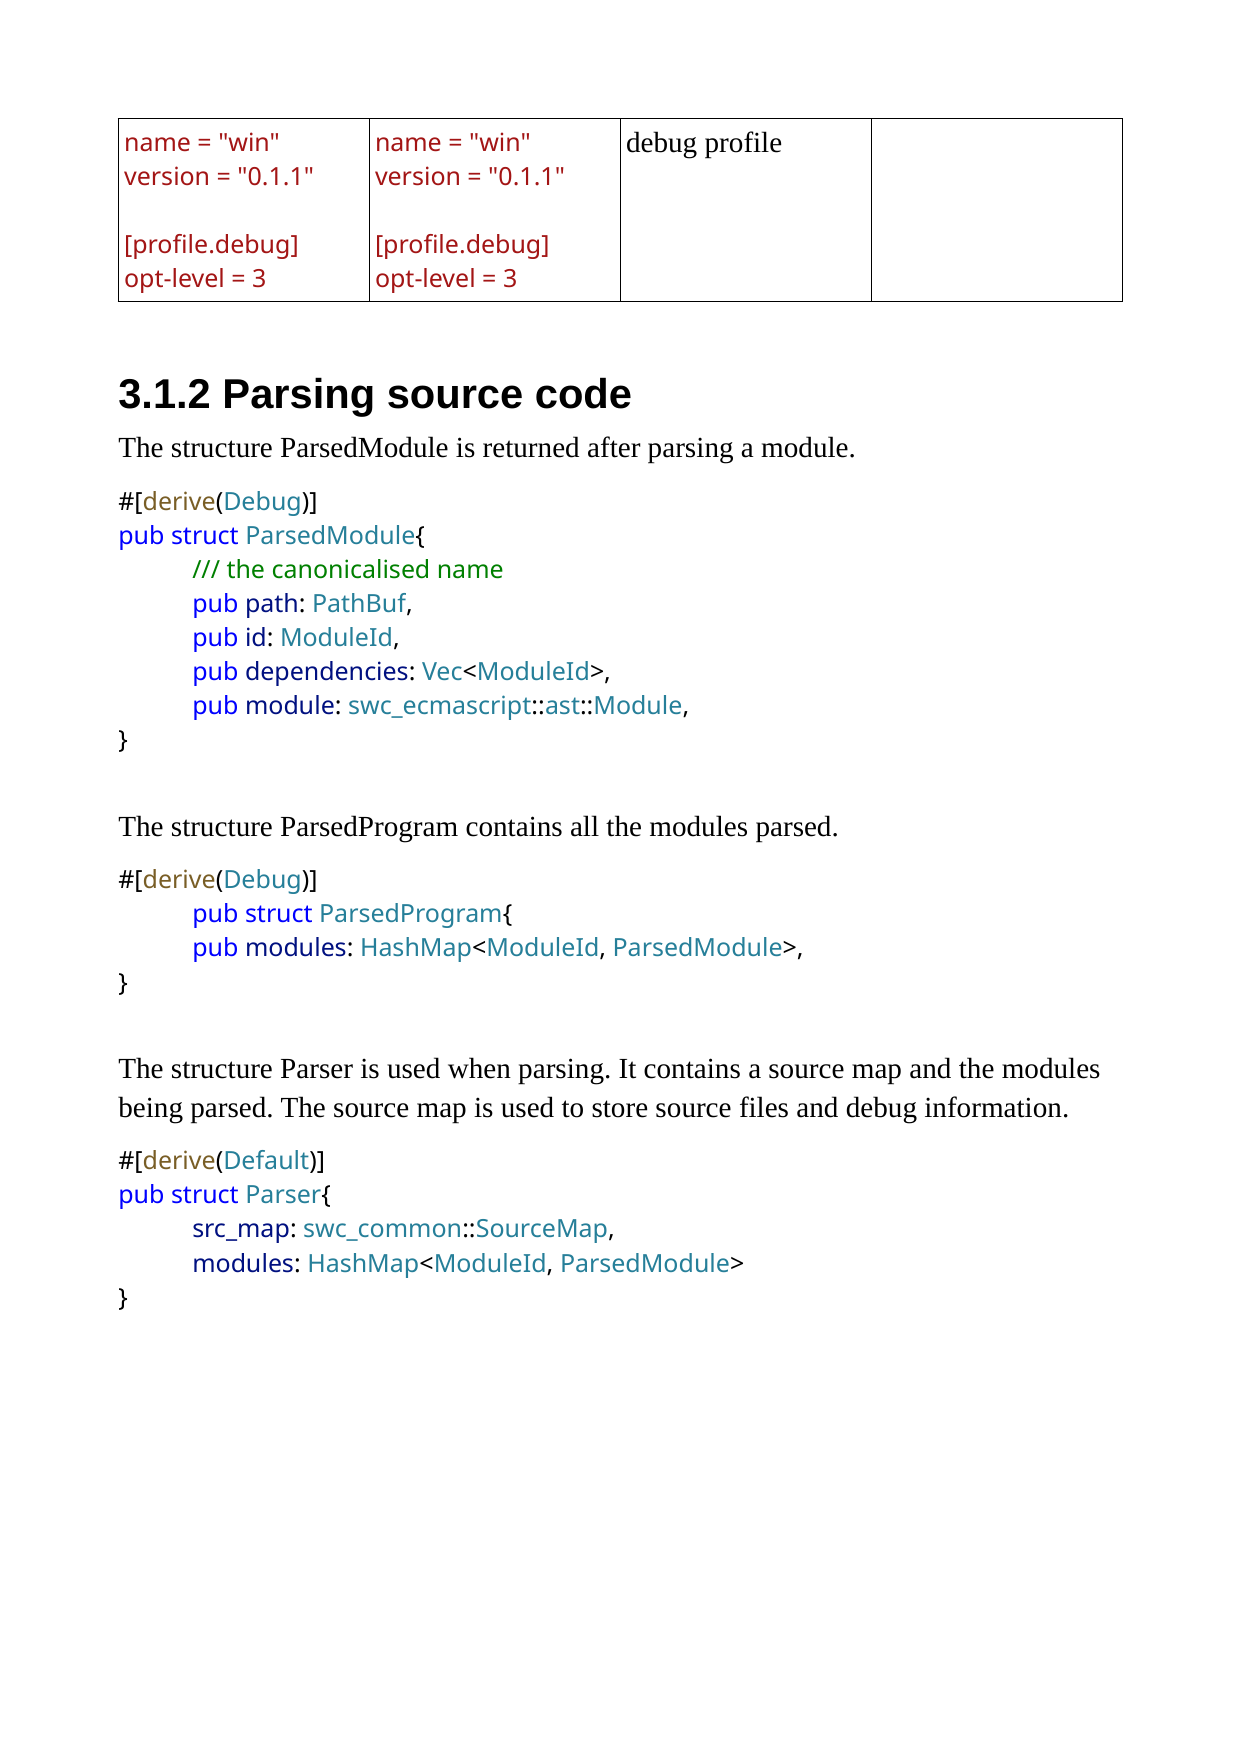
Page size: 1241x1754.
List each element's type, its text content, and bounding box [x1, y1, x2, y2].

text } [118, 964, 1122, 998]
text The structure ParsedModule is returned after parsing a module. [118, 430, 1122, 464]
table_cell debug profile [621, 119, 871, 301]
text #[derive(Default)] [118, 1143, 1122, 1177]
text modules: HashMap<ModuleId, ParsedModule> [118, 1245, 1122, 1279]
text pub id: ModuleId, [118, 619, 1122, 653]
text The structure Parser is used when parsing. It contains a source map and the modules being parsed. The source map is used to store source files and debug information. [118, 1051, 1122, 1123]
text pub struct ParsedModule{ [118, 517, 1122, 551]
text } [118, 722, 1122, 756]
text } [118, 1279, 1122, 1313]
text #[derive(Debug)] [118, 483, 1122, 517]
text The structure ParsedProgram contains all the modules parsed. [118, 809, 1122, 842]
text pub modules: HashMap<ModuleId, ParsedModule>, [118, 930, 1122, 964]
text pub path: PathBuf, [118, 585, 1122, 619]
table_cell [872, 119, 1122, 301]
table_cell name = "win" version = "0.1.1" [profile.debug] opt-level = 3 [370, 119, 620, 301]
table_cell name = "win" version = "0.1.1" [profile.debug] opt-level = 3 [119, 119, 369, 301]
text pub struct Parser{ [118, 1177, 1122, 1211]
text pub dependencies: Vec<ModuleId>, [118, 653, 1122, 688]
text pub module: swc_ecmascript::ast::Module, [118, 688, 1122, 722]
text /// the canonicalised name [118, 551, 1122, 585]
text pub struct ParsedProgram{ [118, 896, 1122, 930]
text src_map: swc_common::SourceMap, [118, 1211, 1122, 1245]
subtitle 3.1.2 Parsing source code [118, 370, 1122, 418]
text #[derive(Debug)] [118, 862, 1122, 896]
